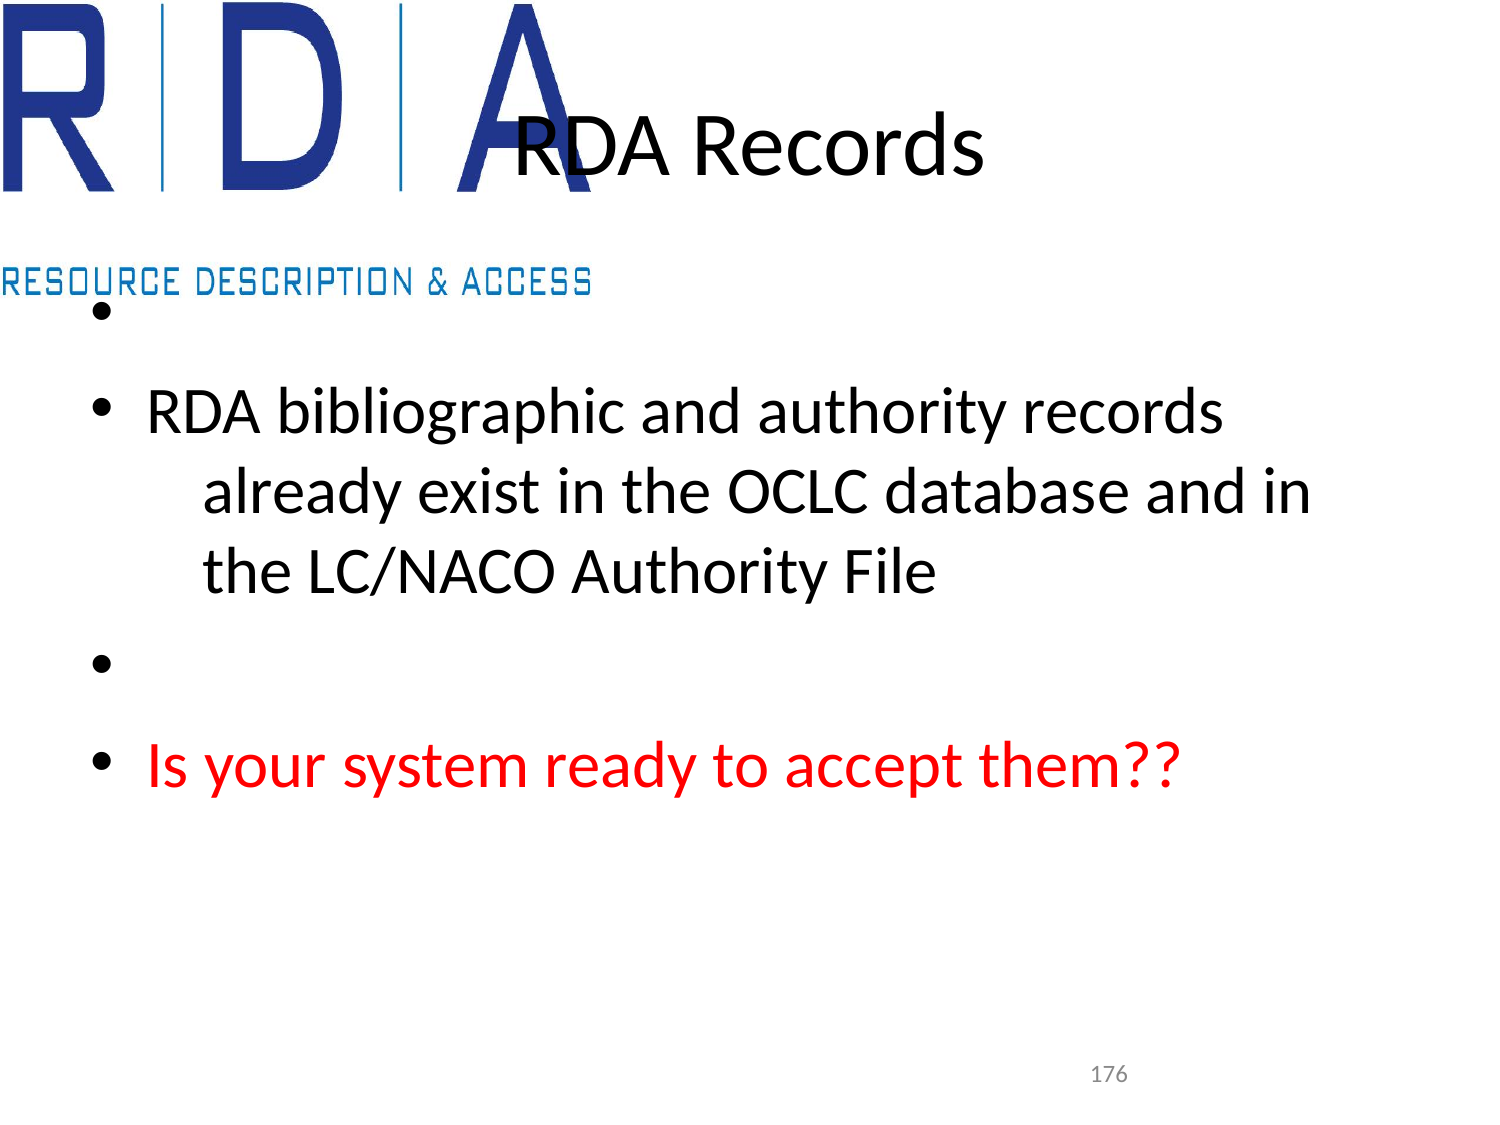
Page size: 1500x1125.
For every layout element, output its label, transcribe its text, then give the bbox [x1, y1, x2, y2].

text_box 176 [1074, 1042, 1426, 1103]
list RDA bibliographic and authority records already exist in the OCLC database and in the LC/NACO Authority File Is your system ready to accept them?? [75, 262, 1426, 1005]
title RDA Records [75, 45, 1426, 233]
